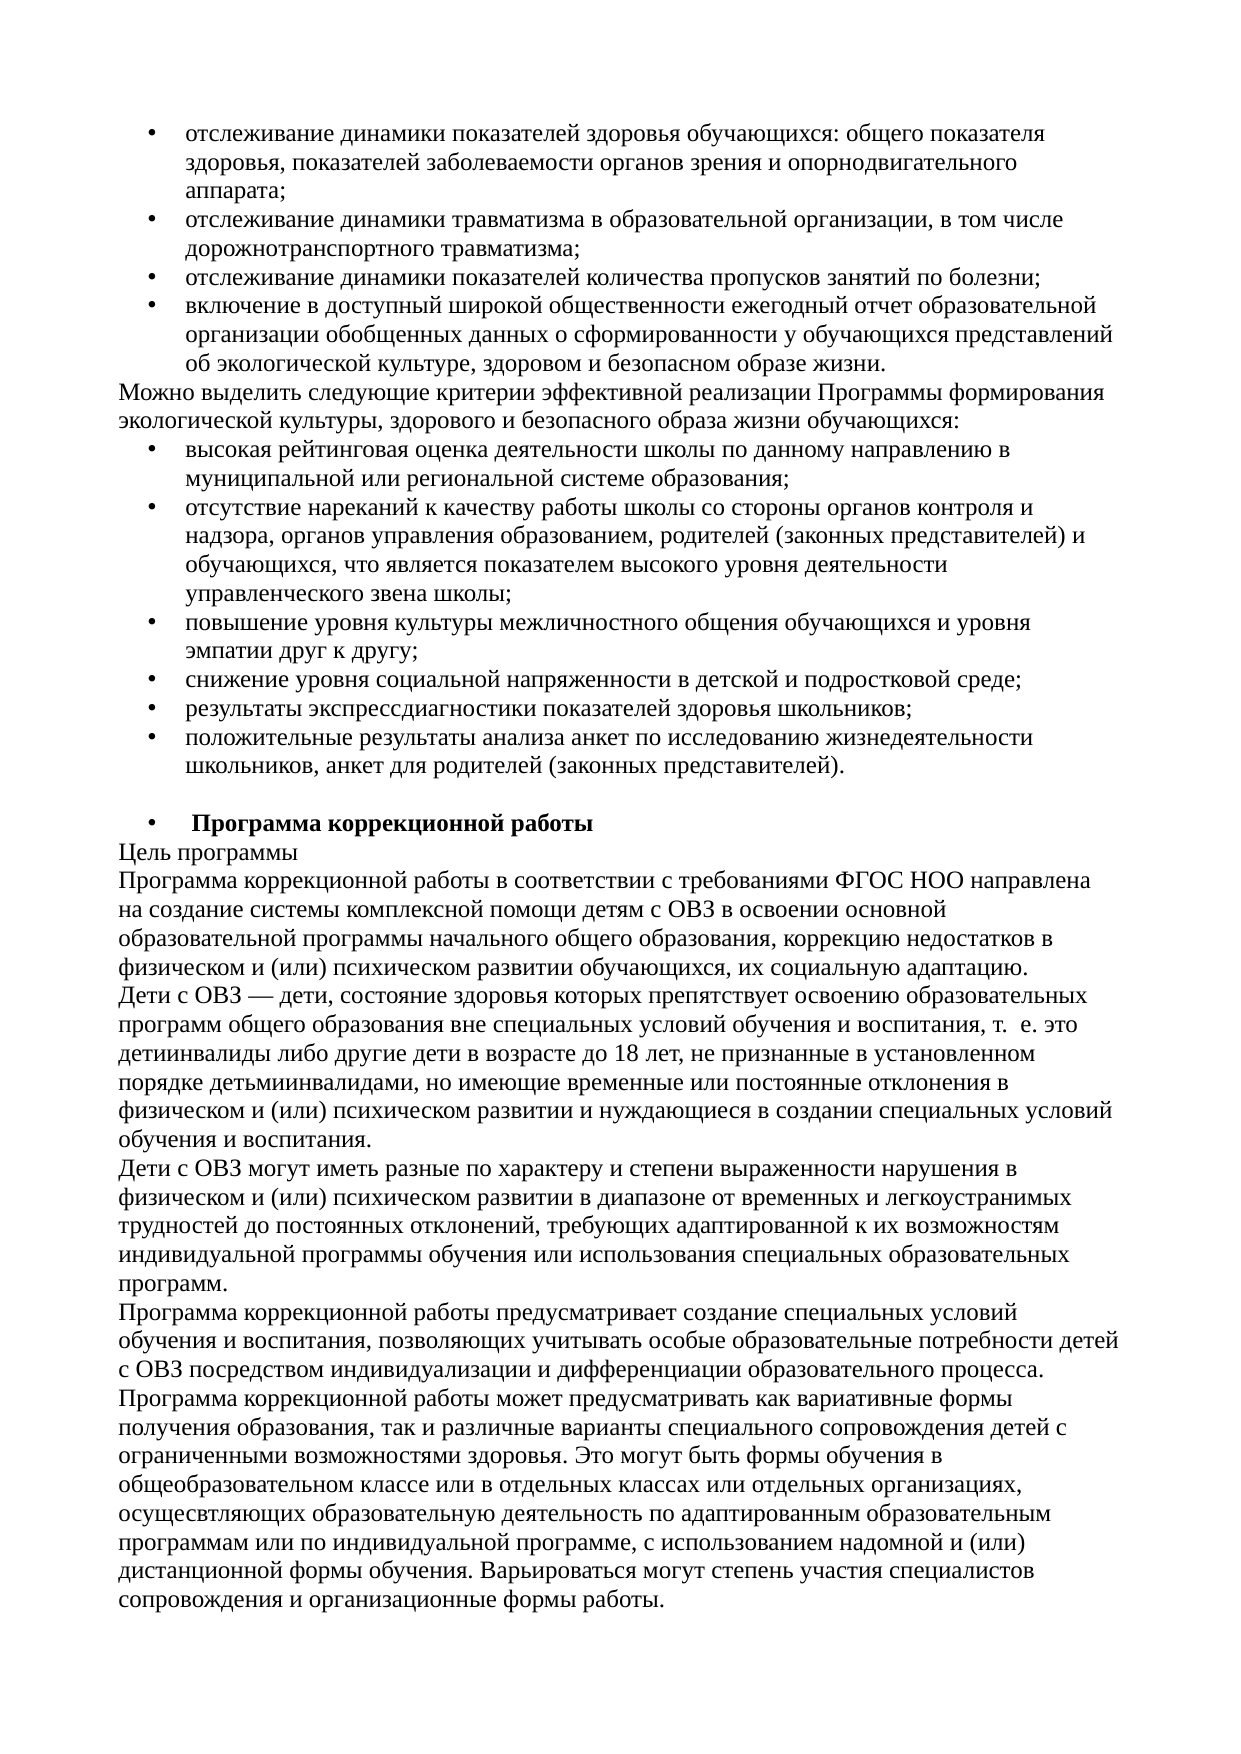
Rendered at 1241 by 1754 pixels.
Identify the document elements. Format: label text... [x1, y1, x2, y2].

text Программа коррекционной работы в соответствии с требованиями ФГОС НОО направлена на создание системы комплексной помощи детям с ОВЗ в освоении основной образовательной программы начального общего образования, коррекцию недостатков в физическом и (или) психическом развитии обучающихся, их социальную адаптацию. [118, 866, 1122, 981]
list отслеживание динамики показателей здоровья обучающихся: общего показателя здоровья, показателей заболеваемости органов зрения и опорно­двигательного аппарата; [148, 118, 1122, 204]
text Можно выделить следующие критерии эффективной реализации Программы формирования экологической культуры, здорового и безопасного образа жизни обучающихся: [118, 377, 1122, 434]
text Дети с ОВЗ — дети, состояние здоровья которых препятствует освоению образовательных программ общего образования вне специальных условий обучения и воспитания, т. е. это дети­инвалиды либо другие дети в возрасте до 18 лет, не признанные в установленном порядке детьми­инвалидами, но имеющие временные или постоянные отклонения в физическом и (или) психическом развитии и нуждающиеся в создании специальных условий обучения и воспитания. [118, 981, 1122, 1153]
list снижение уровня социальной напряженности в детской и подростковой среде; [148, 664, 1122, 693]
text Программа коррекционной работы может предусматривать как вариативные формы получения образования, так и различные варианты специального сопровождения детей с ограниченными возможностями здоровья. Это могут быть формы обучения в общеобразовательном классе или в отдельных классах или отдельных организациях, осущесвтляющих образовательную деятельность по адаптированным образовательным программам или по индивидуальной программе, с использованием надомной и (или) дистанционной формы обучения. Варьироваться могут степень участия специалистов сопровождения и организационные формы работы. [118, 1383, 1122, 1613]
list повышение уровня культуры межличностного общения обучающихся и уровня эмпатии друг к другу; [148, 607, 1122, 664]
text Цель программы [118, 837, 1122, 866]
list отсутствие нареканий к качеству работы школы со стороны органов контроля и надзора, органов управления образованием, родителей (законных представителей) и обучающихся, что является показателем высокого уровня деятельности управленческого звена школы; [148, 492, 1122, 607]
list Программа коррекционной работы [148, 808, 1122, 837]
text Дети с ОВЗ могут иметь разные по характеру и степени выраженности нарушения в физическом и (или) психическом развитии в диапазоне от временных и легкоустранимых трудностей до постоянных отклонений, требующих адаптированной к их возможностям индивидуальной программы обучения или использования специальных образовательных программ. [118, 1153, 1122, 1297]
list положительные результаты анализа анкет по исследованию жизнедеятельности школьников, анкет для родителей (законных представителей). [148, 722, 1122, 779]
text Программа коррекционной работы предусматривает создание специальных условий обучения и воспитания, позволяющих учитывать особые образовательные потребности детей с ОВЗ посредством индивидуализации и дифференциации образовательного процесса. [118, 1297, 1122, 1383]
list включение в доступный широкой общественности ежегодный отчет образовательной организации обобщенных данных о сформированности у обучающихся представлений об экологической культуре, здоровом и безопасном образе жизни. [148, 291, 1122, 377]
list отслеживание динамики травматизма в образовательной организации, в том числе дорожно­транспортного травматизма; [148, 204, 1122, 262]
list высокая рейтинговая оценка деятельности школы по данному направлению в муниципальной или региональной системе образования; [148, 434, 1122, 492]
list результаты экспресс­диагностики показателей здоровья школьников; [148, 693, 1122, 722]
list отслеживание динамики показателей количества пропусков занятий по болезни; [148, 262, 1122, 291]
